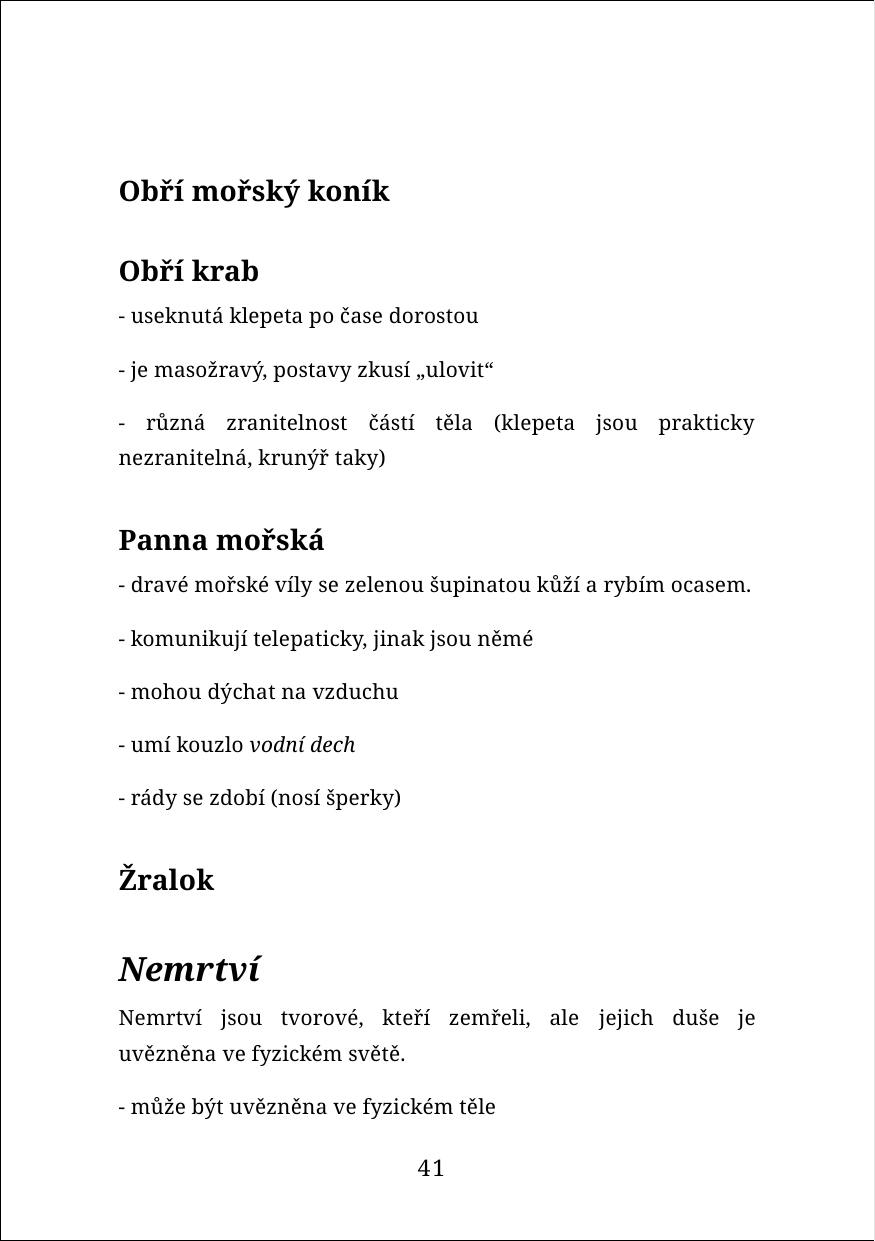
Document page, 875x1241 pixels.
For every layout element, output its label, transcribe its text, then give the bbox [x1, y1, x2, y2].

text - různá zranitelnost částí těla (klepeta jsou prakticky nezranitelná, krunýř taky) [118, 408, 756, 472]
text - useknutá klepeta po čase dorostou [118, 302, 756, 330]
text - umí kouzlo vodní dech [118, 730, 756, 759]
text - je masožravý, postavy zkusí „ulovit“ [118, 355, 756, 383]
text - mohou dýchat na vzduchu [118, 677, 756, 705]
subtitle Panna mořská [118, 520, 756, 559]
text - komunikují telepaticky, jinak jsou němé [118, 624, 756, 652]
text - dravé mořské víly se zelenou šupinatou kůží a rybím ocasem. [118, 571, 756, 599]
subtitle Obří krab [118, 251, 756, 290]
text - rády se zdobí (nosí šperky) [118, 783, 756, 812]
text - může být uvězněna ve fyzickém těle [118, 1092, 756, 1120]
subtitle Obří mořský koník [118, 172, 756, 210]
text Nemrtví jsou tvorové, kteří zemřeli, ale jejich duše je uvězněna ve fyzickém světě. [118, 1003, 756, 1067]
subtitle Nemrtví [118, 946, 756, 991]
subtitle Žralok [118, 860, 756, 899]
